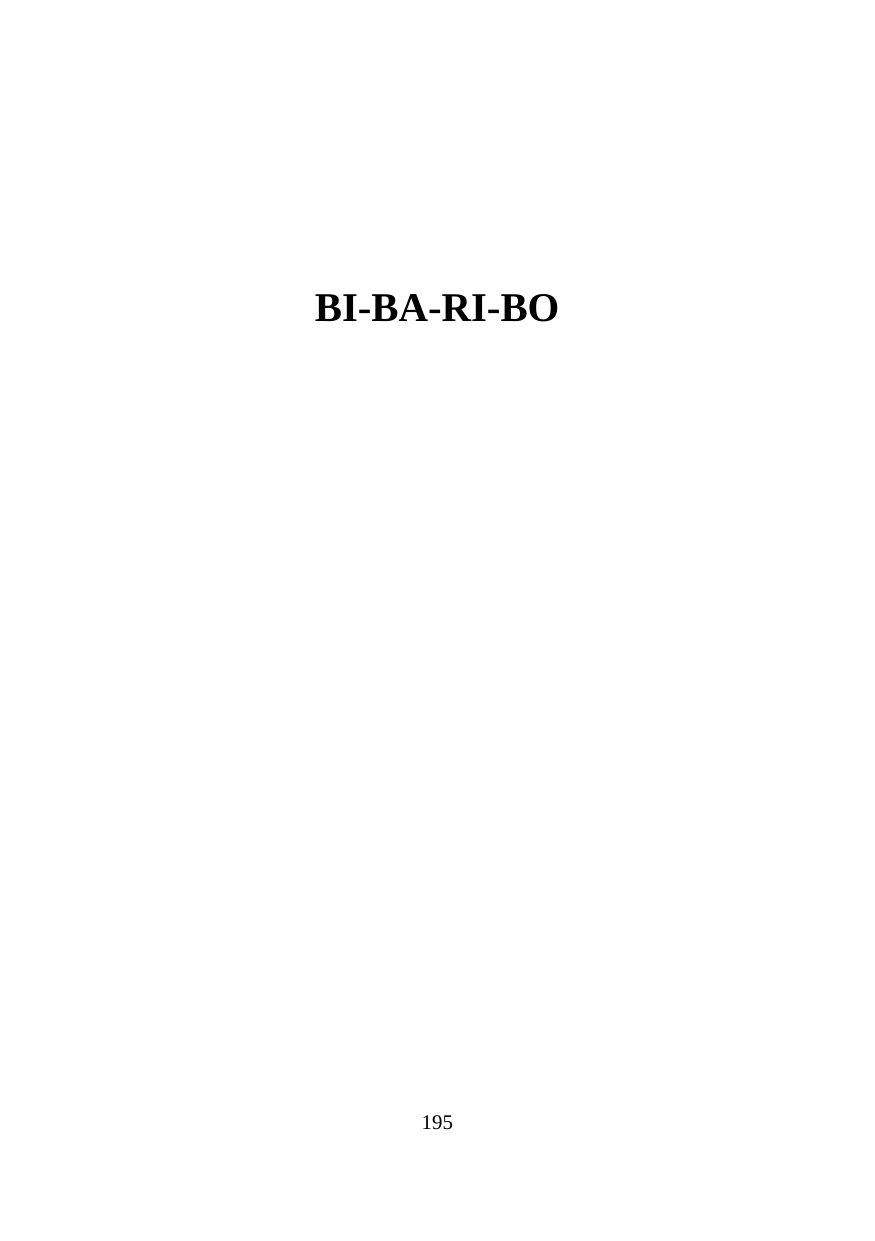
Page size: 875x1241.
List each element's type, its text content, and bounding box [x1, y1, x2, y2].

subtitle BI-BA-RI-BO [106, 283, 768, 330]
